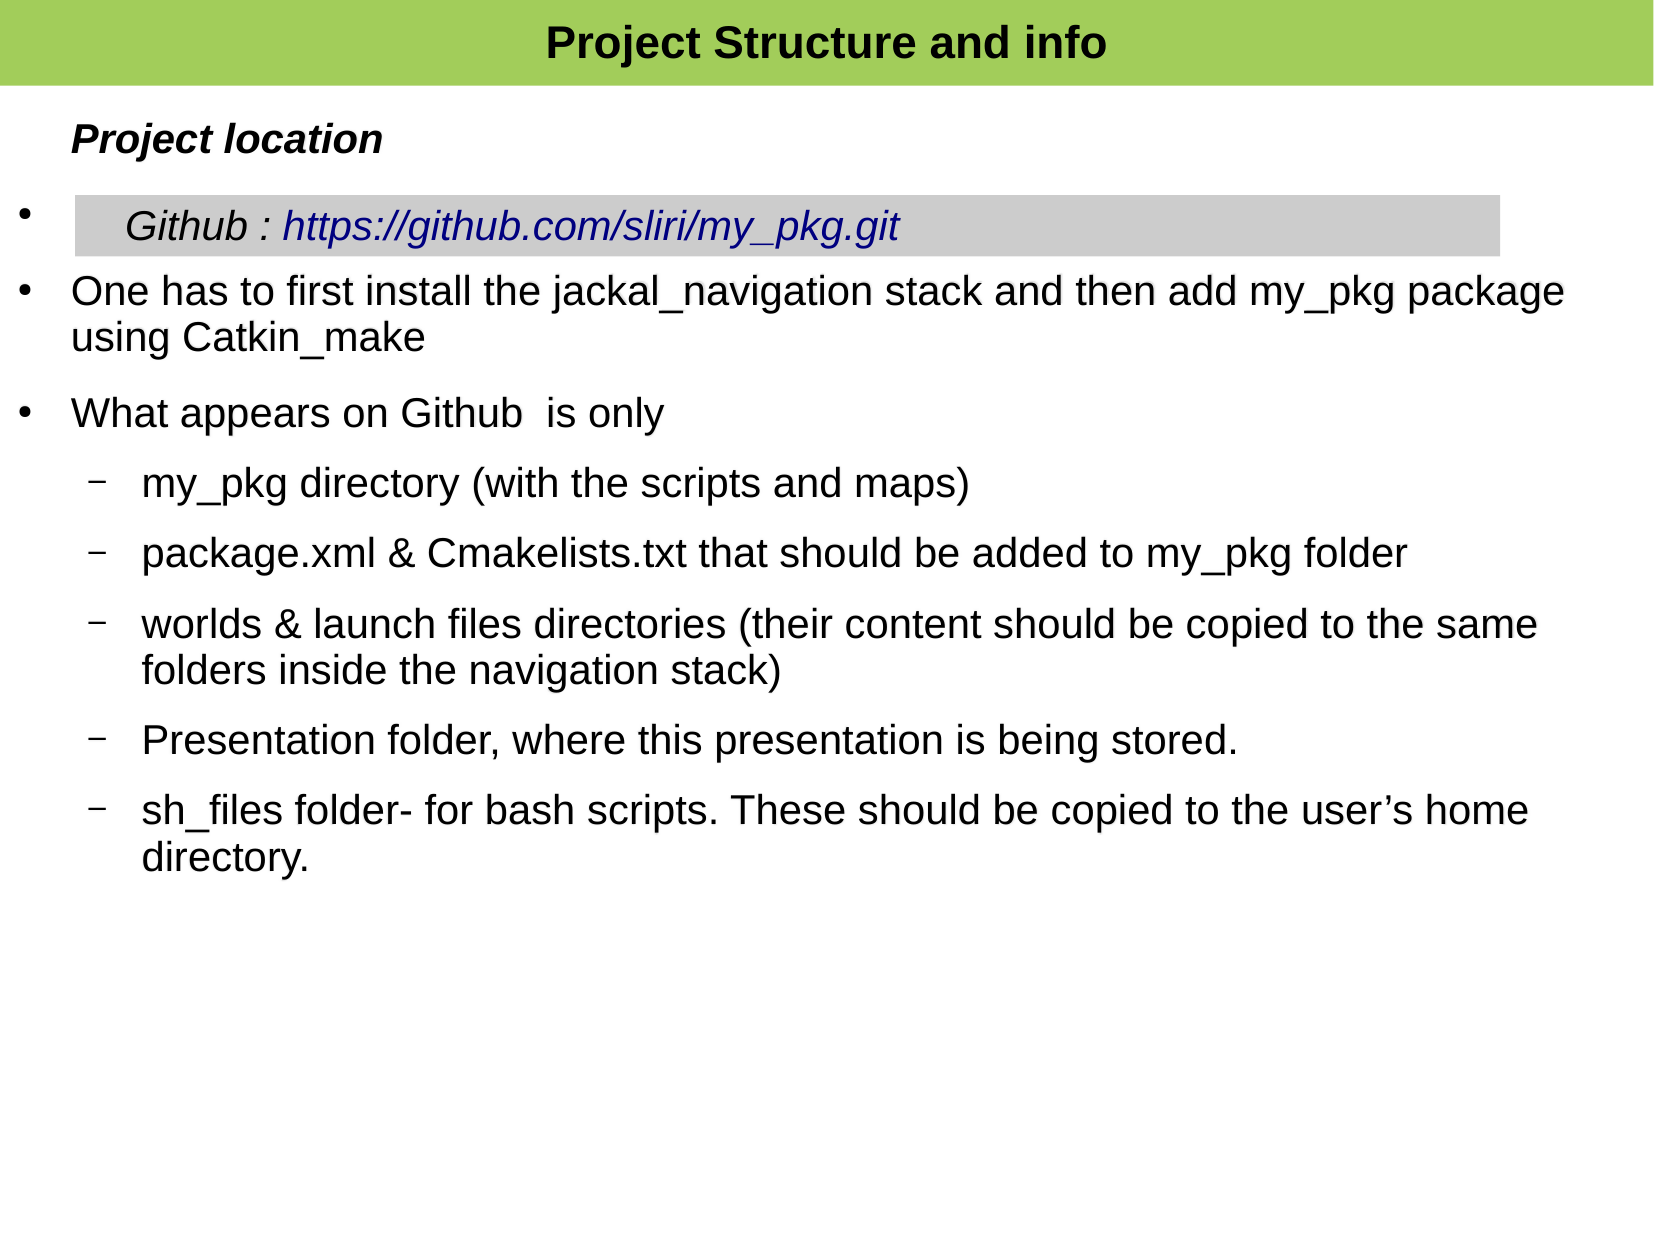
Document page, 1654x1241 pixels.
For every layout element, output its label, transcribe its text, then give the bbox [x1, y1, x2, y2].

title Project Structure and info [0, 0, 1654, 86]
list Project location One has to first install the jackal_navigation stack and then add my_pkg package using Catkin_make What appears on Github is only my_pkg directory (with the scripts and maps) package.xml & Cmakelists.txt that should be added to my_pkg folder worlds & launch files directories (their content should be copied to the same folders inside the navigation stack) Presentation folder, where this presentation is being stored. sh_files folder- for bash scripts. These should be copied to the user’s home directory. [0, 115, 1654, 1241]
text_box Github : https://github.com/sliri/my_pkg.git [75, 195, 1501, 257]
